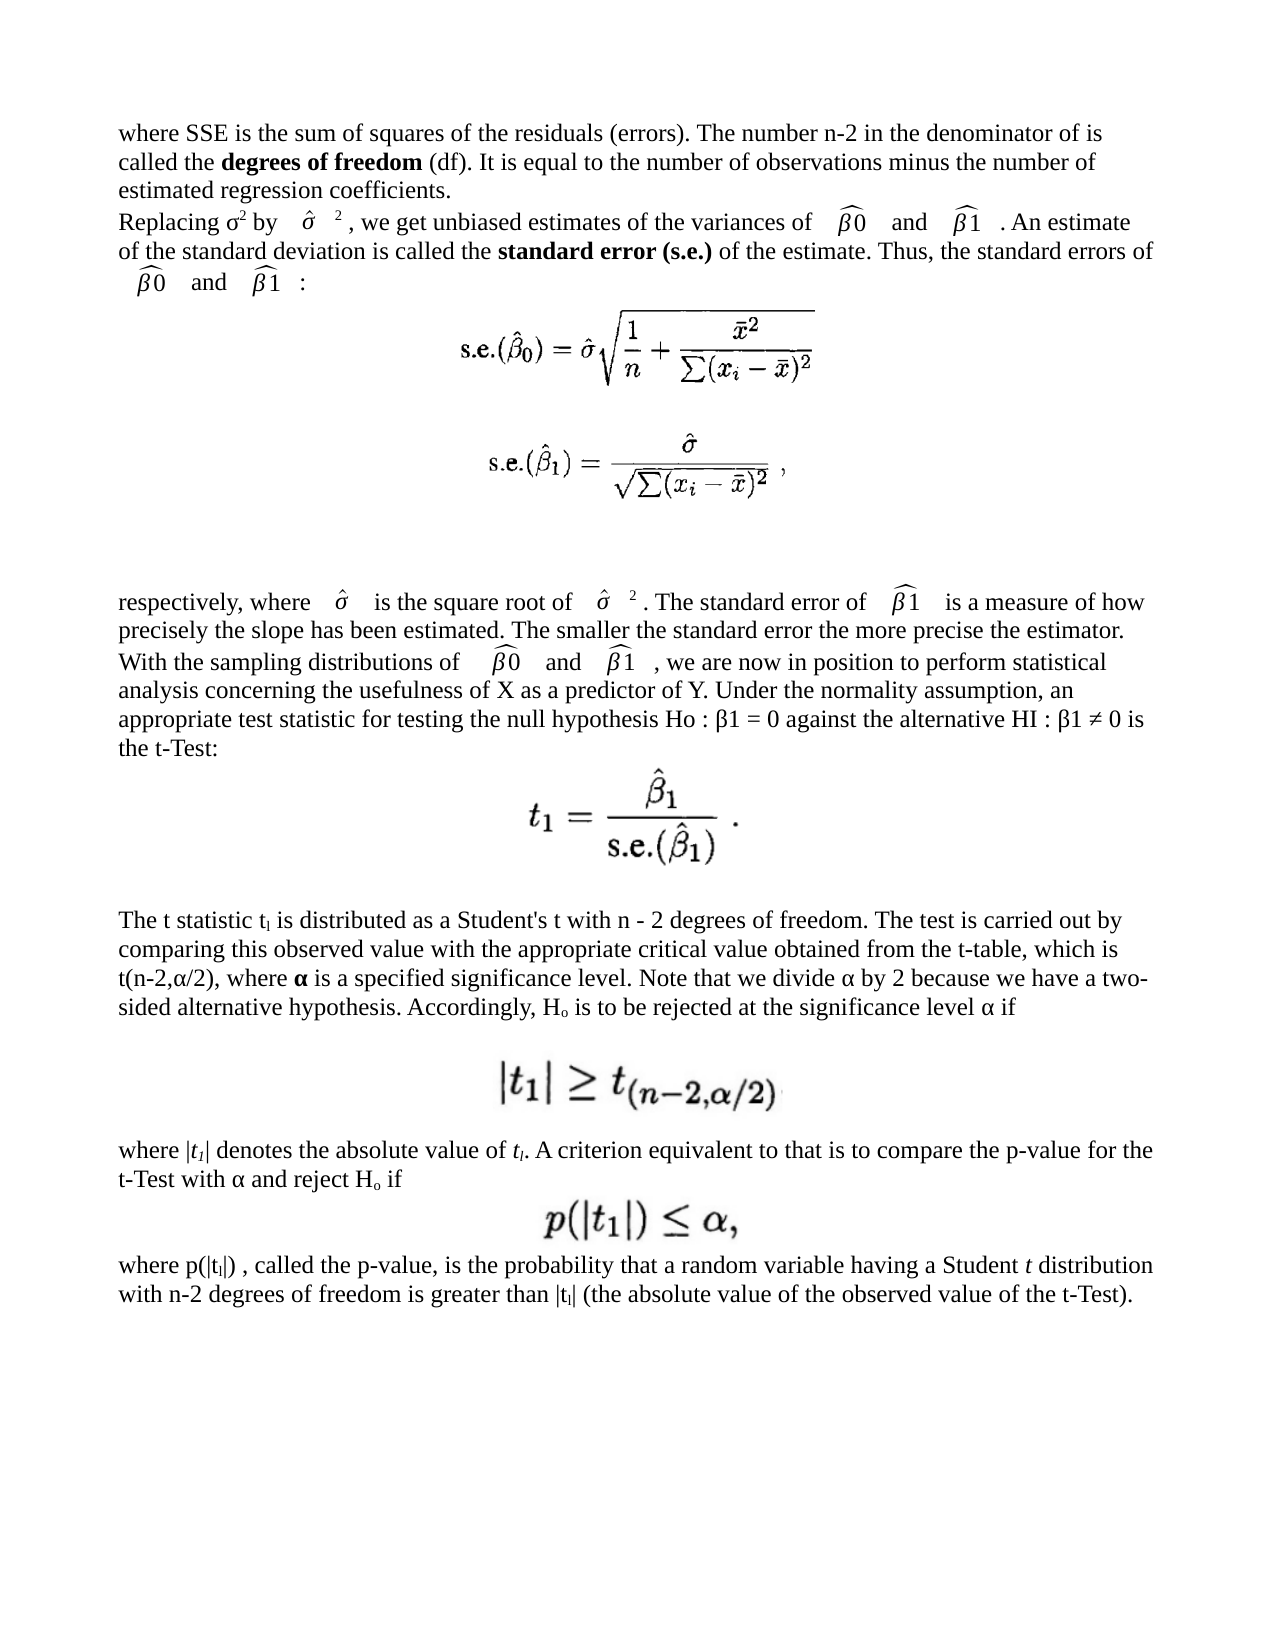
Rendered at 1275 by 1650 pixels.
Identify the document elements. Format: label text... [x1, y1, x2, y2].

picture [451, 296, 824, 515]
picture [535, 1193, 740, 1248]
picture [520, 761, 755, 878]
text respectively, where is the square root of 2 . The standard error of is a measure of how precisely the slope has been estimated. The smaller the standard error the more precise the estimator. [118, 584, 1157, 644]
text where SSE is the sum of squares of the residuals (errors). The number n-2 in the denominator of is called the degrees of freedom (df). It is equal to the number of observations minus the number of estimated regression coefficients. [118, 118, 1157, 204]
text Replacing σ2 by 2 , we get unbiased estimates of the variances of and . An estimate of the standard deviation is called the standard error (s.e.) of the estimate. Thus, the standard errors of and : [118, 204, 1157, 296]
text The t statistic tl is distributed as a Student's t with n - 2 degrees of freedom. The test is carried out by comparing this observed value with the appropriate critical value obtained from the t-table, which is t(n-2,α/2), where α is a specified significance level. Note that we divide α by 2 because we have a two-sided alternative hypothesis. Accordingly, Ho is to be rejected at the significance level α if [118, 906, 1157, 1021]
text With the sampling distributions of and , we are now in position to perform statistical analysis concerning the usefulness of X as a predictor of Y. Under the normality assumption, an appropriate test statistic for testing the null hypothesis Ho : β1 = 0 against the alternative HI : β1 ≠ 0 is the t-Test: [118, 644, 1157, 762]
picture [492, 1049, 783, 1122]
text where p(|tl|) , called the p-value, is the probability that a random variable having a Student t distribution with n-2 degrees of freedom is greater than |tl| (the absolute value of the observed value of the t-Test). [118, 1251, 1157, 1308]
text where |t1| denotes the absolute value of tl. A criterion equivalent to that is to compare the p-value for the t-Test with α and reject Ho if [118, 1136, 1157, 1193]
